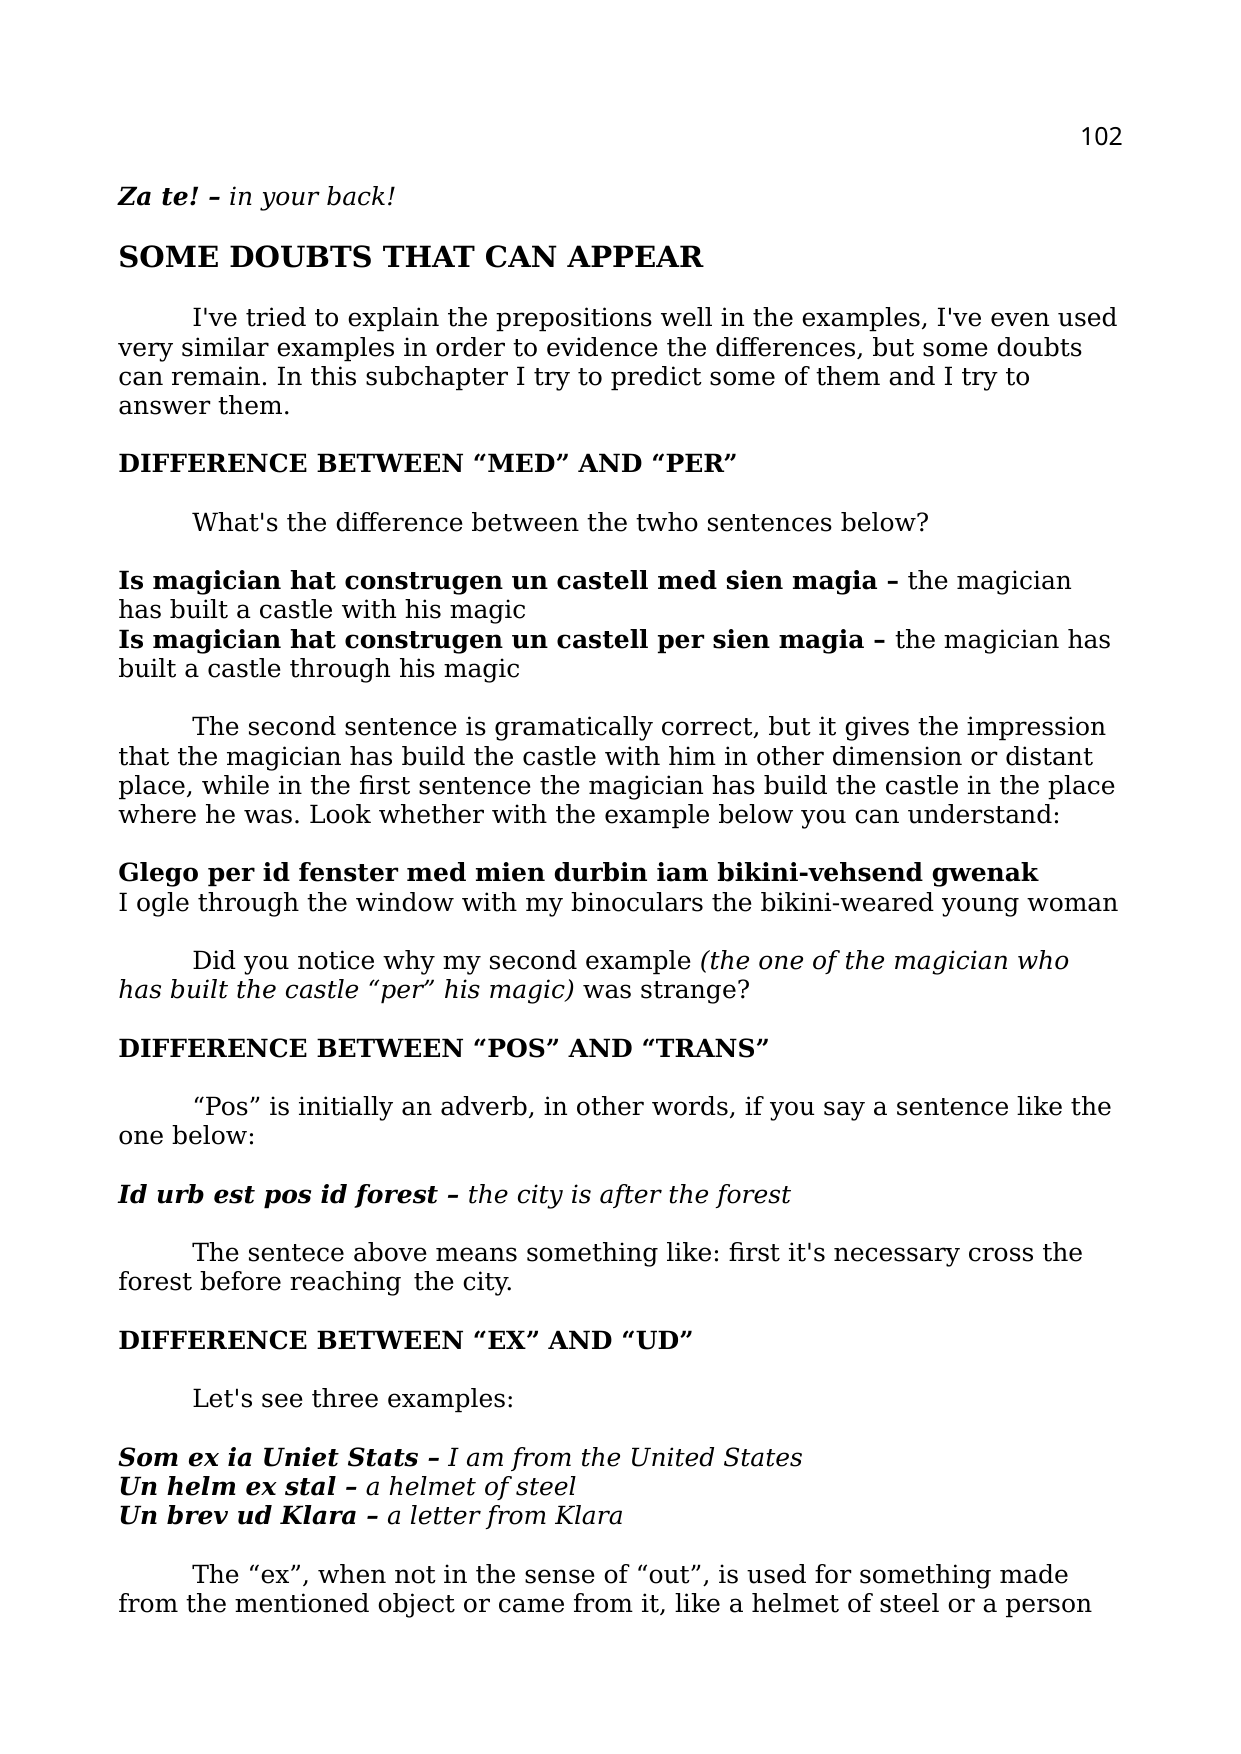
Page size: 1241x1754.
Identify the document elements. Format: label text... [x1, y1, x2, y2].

text Did you notice why my second example (the one of the magician who has built the castle “per” his magic) was strange? [118, 946, 1123, 1004]
text Is magician hat construgen un castell med sien magia – the magician has built a castle with his magic [118, 566, 1123, 625]
text I've tried to explain the prepositions well in the examples, I've even used very similar examples in order to evidence the differences, but some doubts can remain. In this subchapter I try to predict some of them and I try to answer them. [118, 304, 1123, 420]
text Un brev ud Klara – a letter from Klara [118, 1501, 1123, 1531]
text The “ex”, when not in the sense of “out”, is used for something made from the mentioned object or came from it, like a helmet of steel or a person [118, 1560, 1123, 1618]
text Za te! – in your back! [118, 182, 1123, 211]
subtitle DIFFERENCE BETWEEN “POS” AND “TRANS” [118, 1034, 1123, 1063]
text Glego per id fenster med mien durbin iam bikini-vehsend gwenak [118, 858, 1123, 888]
text Som ex ia Uniet Stats – I am from the United States [118, 1443, 1123, 1472]
text Id urb est pos id forest – the city is after the forest [118, 1180, 1123, 1209]
text I ogle through the window with my binoculars the bikini-weared young woman [118, 888, 1123, 917]
text Let's see three examples: [118, 1384, 1123, 1413]
subtitle SOME DOUBTS THAT CAN APPEAR [118, 240, 1123, 274]
text The second sentence is gramatically correct, but it gives the impression that the magician has build the castle with him in other dimension or distant place, while in the first sentence the magician has build the castle in the place where he was. Look whether with the example below you can understand: [118, 713, 1123, 829]
subtitle DIFFERENCE BETWEEN “EX” AND “UD” [118, 1326, 1123, 1355]
text Un helm ex stal – a helmet of steel [118, 1472, 1123, 1501]
text What's the difference between the twho sentences below? [118, 508, 1123, 537]
text “Pos” is initially an adverb, in other words, if you say a sentence like the one below: [118, 1092, 1123, 1151]
text Is magician hat construgen un castell per sien magia – the magician has built a castle through his magic [118, 625, 1123, 683]
text The sentece above means something like: first it's necessary cross the forest before reaching the city. [118, 1238, 1123, 1297]
subtitle DIFFERENCE BETWEEN “MED” AND “PER” [118, 449, 1123, 479]
